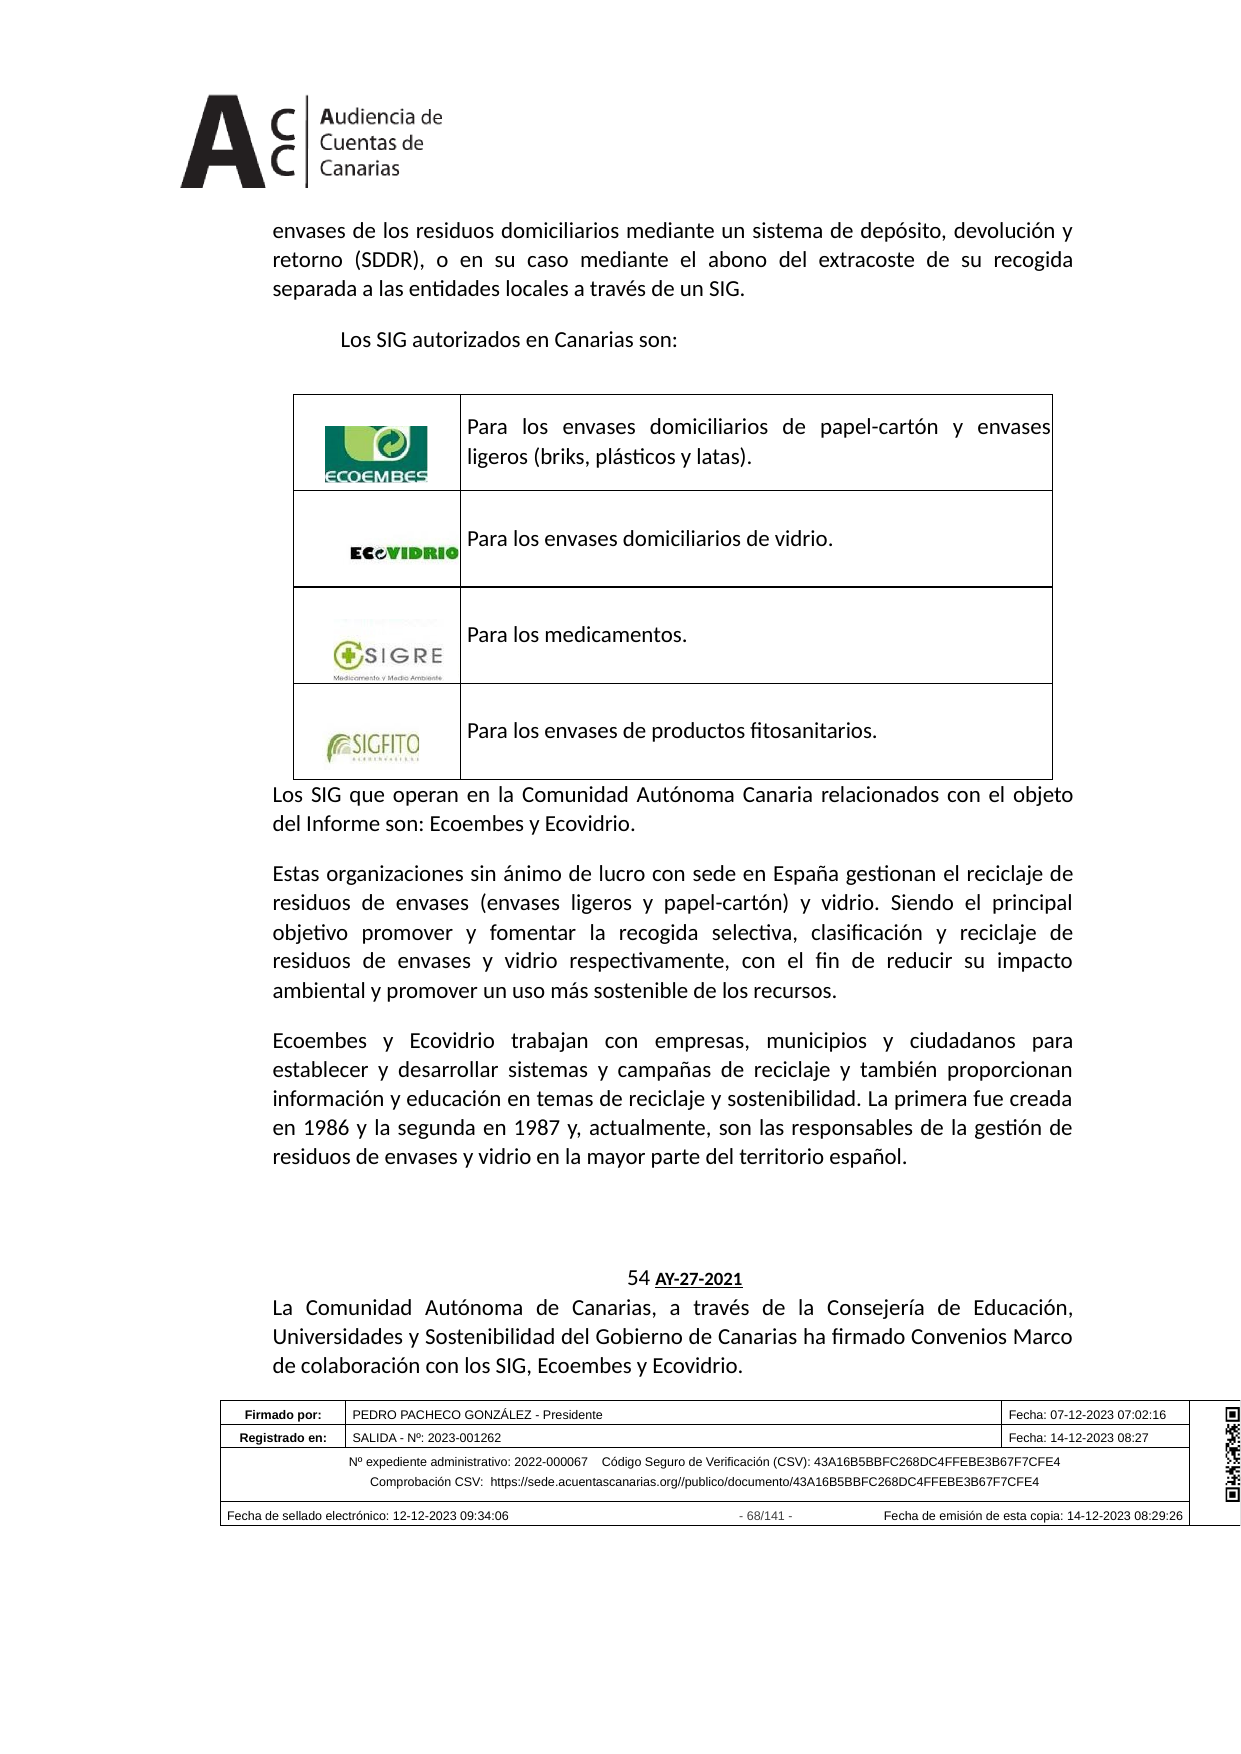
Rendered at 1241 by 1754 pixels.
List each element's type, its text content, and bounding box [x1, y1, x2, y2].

text Los SIG que operan en la Comunidad Autónoma Canaria relacionados con el objeto del Informe son: Ecoembes y Ecovidrio. [272, 780, 1074, 837]
table_cell Para los medicamentos. [461, 588, 1052, 683]
subtitle 54 AY-27-2021 [627, 1264, 1096, 1291]
table_header [294, 395, 460, 490]
table_cell Para los envases domiciliarios de vidrio. [461, 491, 1052, 586]
table_cell [294, 684, 460, 779]
table_header Para los envases domiciliarios de papel-cartón y envases ligeros (briks, plásticos y latas). [461, 395, 1052, 490]
text envases de los residuos domiciliarios mediante un sistema de depósito, devolución y retorno (SDDR), o en su caso mediante el abono del extracoste de su recogida separada a las entidades locales a través de un SIG. [272, 216, 1074, 303]
text La Comunidad Autónoma de Canarias, a través de la Consejería de Educación, Universidades y Sostenibilidad del Gobierno de Canarias ha firmado Convenios Marco de colaboración con los SIG, Ecoembes y Ecovidrio. [272, 1293, 1074, 1379]
table_cell [294, 588, 460, 683]
table_cell [294, 491, 460, 586]
text Los SIG autorizados en Canarias son: [340, 325, 1074, 353]
table_cell Para los envases de productos fitosanitarios. [461, 684, 1052, 779]
text Ecoembes y Ecovidrio trabajan con empresas, municipios y ciudadanos para establecer y desarrollar sistemas y campañas de reciclaje y también proporcionan información y educación en temas de reciclaje y sostenibilidad. La primera fue creada en 1986 y la segunda en 1987 y, actualmente, son las responsables de la gestión de residuos de envases y vidrio en la mayor parte del territorio español. [272, 1026, 1074, 1170]
text Estas organizaciones sin ánimo de lucro con sede en España gestionan el reciclaje de residuos de envases (envases ligeros y papel-cartón) y vidrio. Siendo el principal objetivo promover y fomentar la recogida selectiva, clasificación y reciclaje de residuos de envases y vidrio respectivamente, con el fin de reducir su impacto ambiental y promover un uso más sostenible de los recursos. [272, 859, 1074, 1004]
